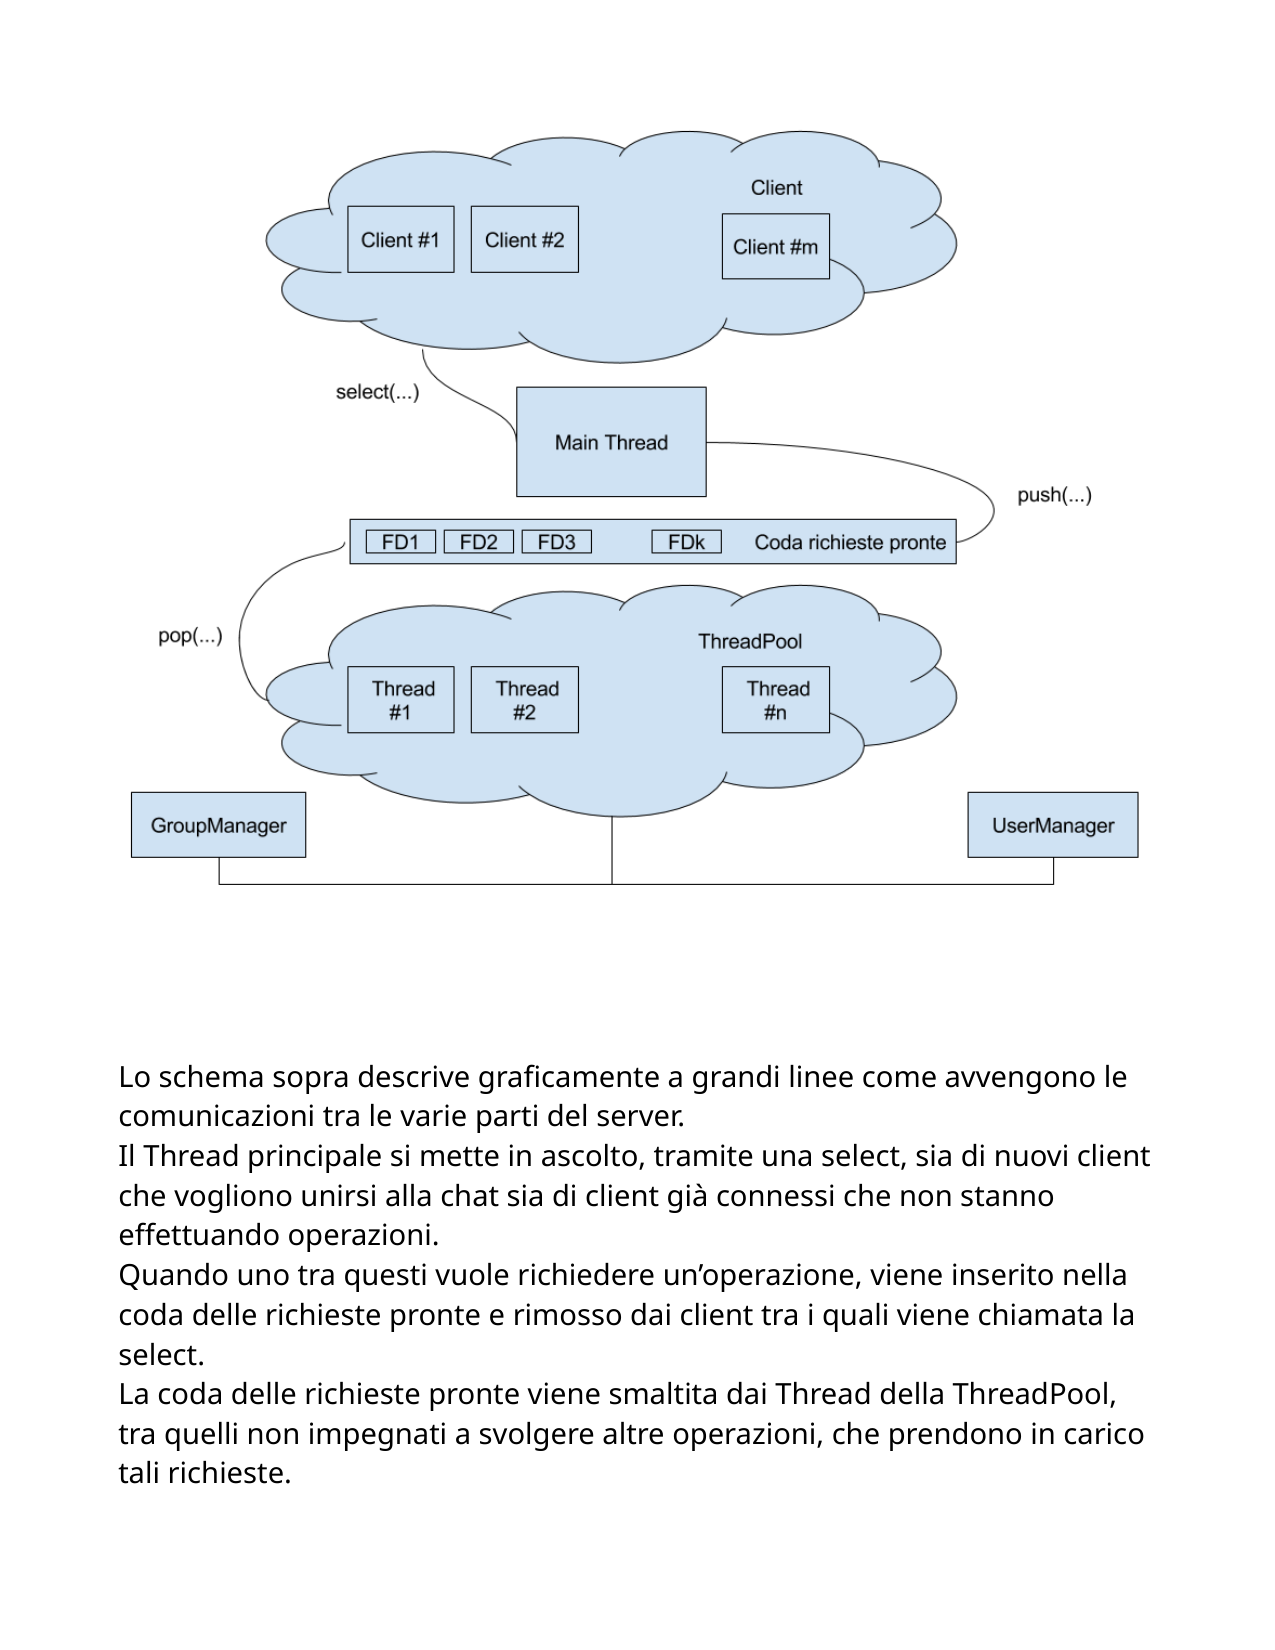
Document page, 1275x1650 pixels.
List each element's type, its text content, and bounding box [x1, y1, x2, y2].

picture [118, 118, 1157, 898]
text Lo schema sopra descrive graficamente a grandi linee come avvengono le comunicazioni tra le varie parti del server. Il Thread principale si mette in ascolto, tramite una select, sia di nuovi client che vogliono unirsi alla chat sia di client già connessi che non stanno effettuando operazioni. Quando uno tra questi vuole richiedere un’operazione, viene inserito nella coda delle richieste pronte e rimosso dai client tra i quali viene chiamata la select. La coda delle richieste pronte viene smaltita dai Thread della ThreadPool, tra quelli non impegnati a svolgere altre operazioni, che prendono in carico tali richieste. [118, 1056, 1157, 1492]
